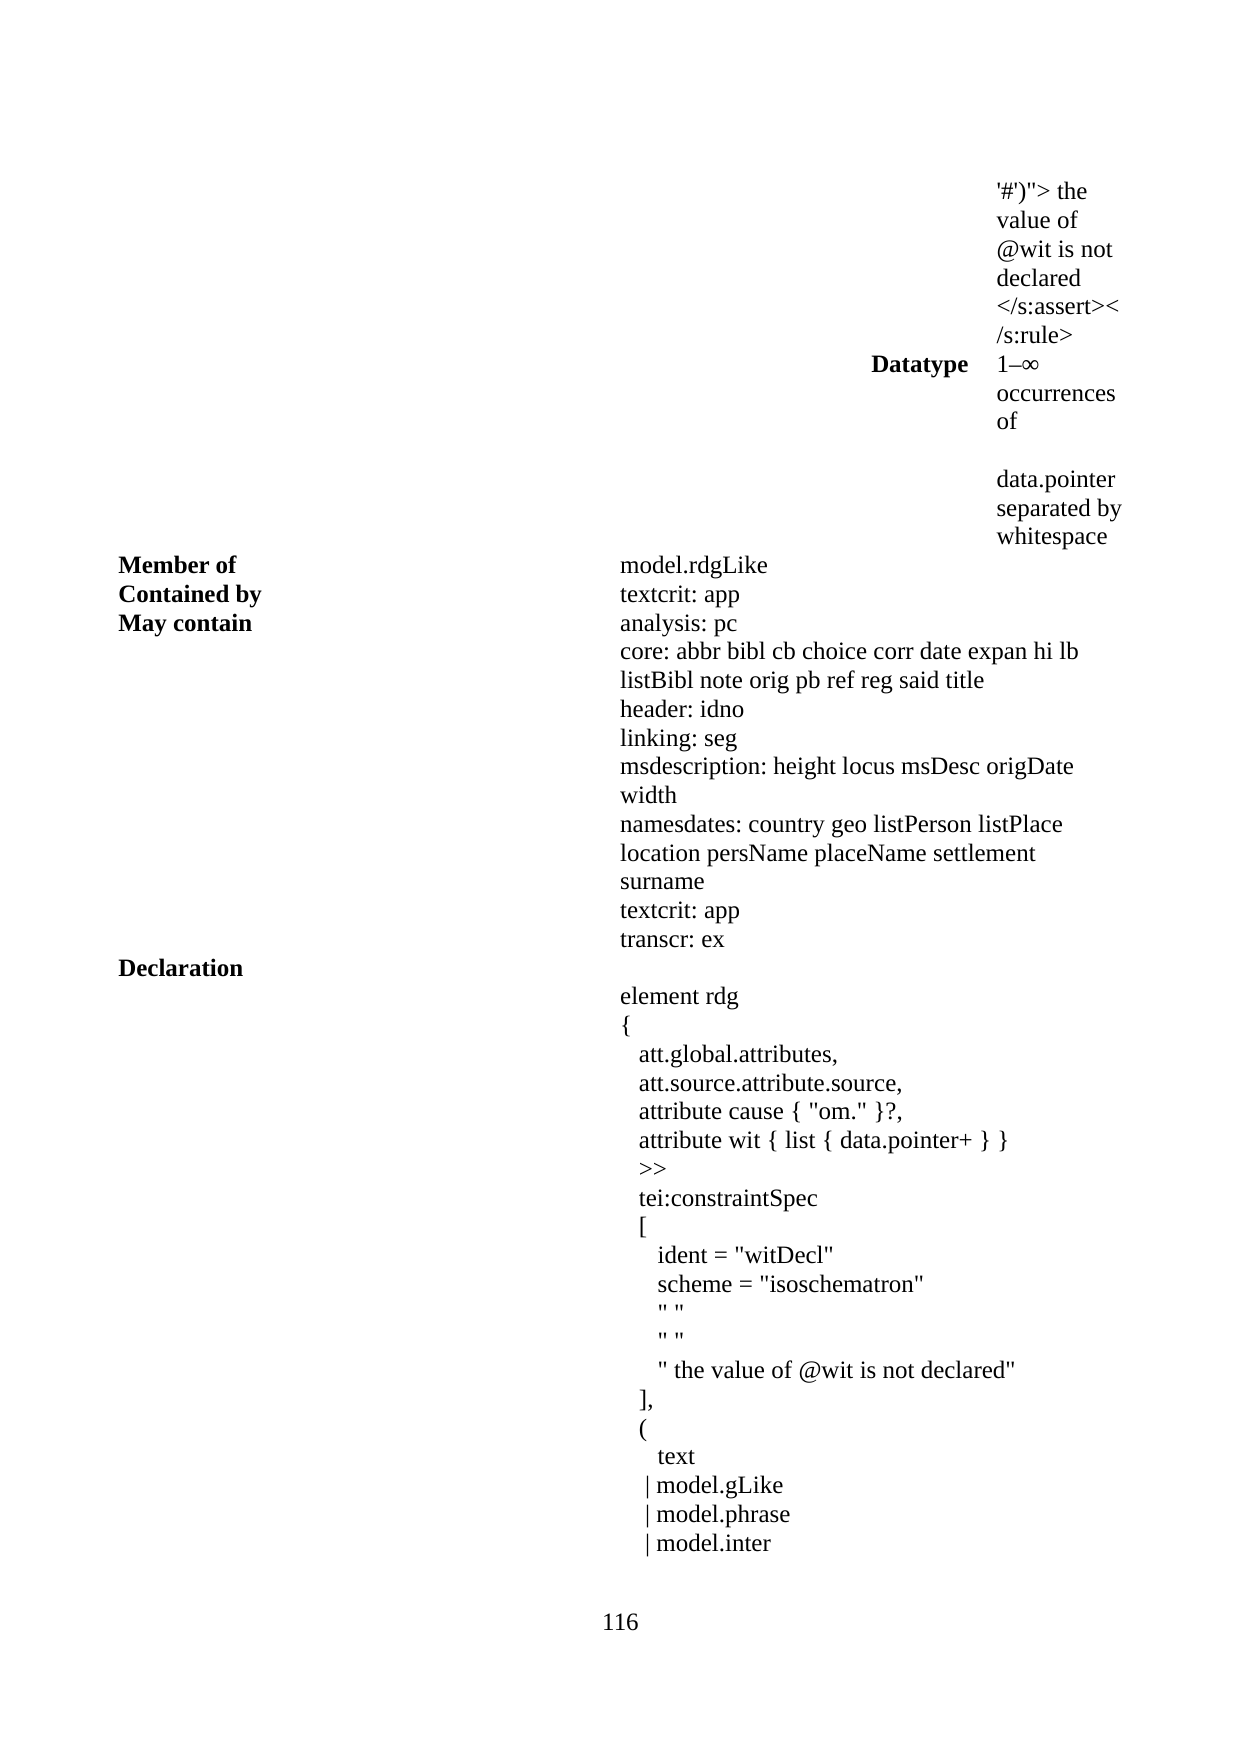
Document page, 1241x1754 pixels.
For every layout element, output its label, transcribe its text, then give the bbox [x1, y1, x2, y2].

table_cell [871, 176, 996, 349]
table_cell Contained by [118, 579, 620, 608]
table_cell element rdg { att.global.attributes, att.source.attribute.source, attribute cause { "om." }?, attribute wit { list { data.pointer+ } } >> tei:constraintSpec [ ident = "witDecl" scheme = "isoschematron" " " " " " the value of @wit is not declared" ], ( text | model.gLike | model.phrase | model.inter [620, 953, 1122, 1556]
table_cell textcrit: app [620, 579, 1122, 608]
table_cell [620, 176, 871, 550]
table_cell analysis: pc core: abbr bibl cb choice corr date expan hi lb listBibl note orig pb ref reg said title header: idno linking: seg msdescription: height locus msDesc origDate width namesdates: country geo listPerson listPlace location persName placeName settlement surname textcrit: app transcr: ex [620, 608, 1122, 953]
table_cell Member of [118, 550, 620, 579]
table_cell model.rdgLike [620, 550, 1122, 579]
table_cell May contain [118, 608, 620, 953]
table_cell '#')"> the value of @wit is not declared </s:assert></s:rule> [996, 176, 1122, 349]
table_cell 1–∞ occurrences of data.pointer separated by whitespace [996, 349, 1122, 550]
table_cell [118, 176, 620, 550]
table_cell Datatype [871, 349, 996, 550]
table_cell Declaration [118, 953, 620, 1556]
